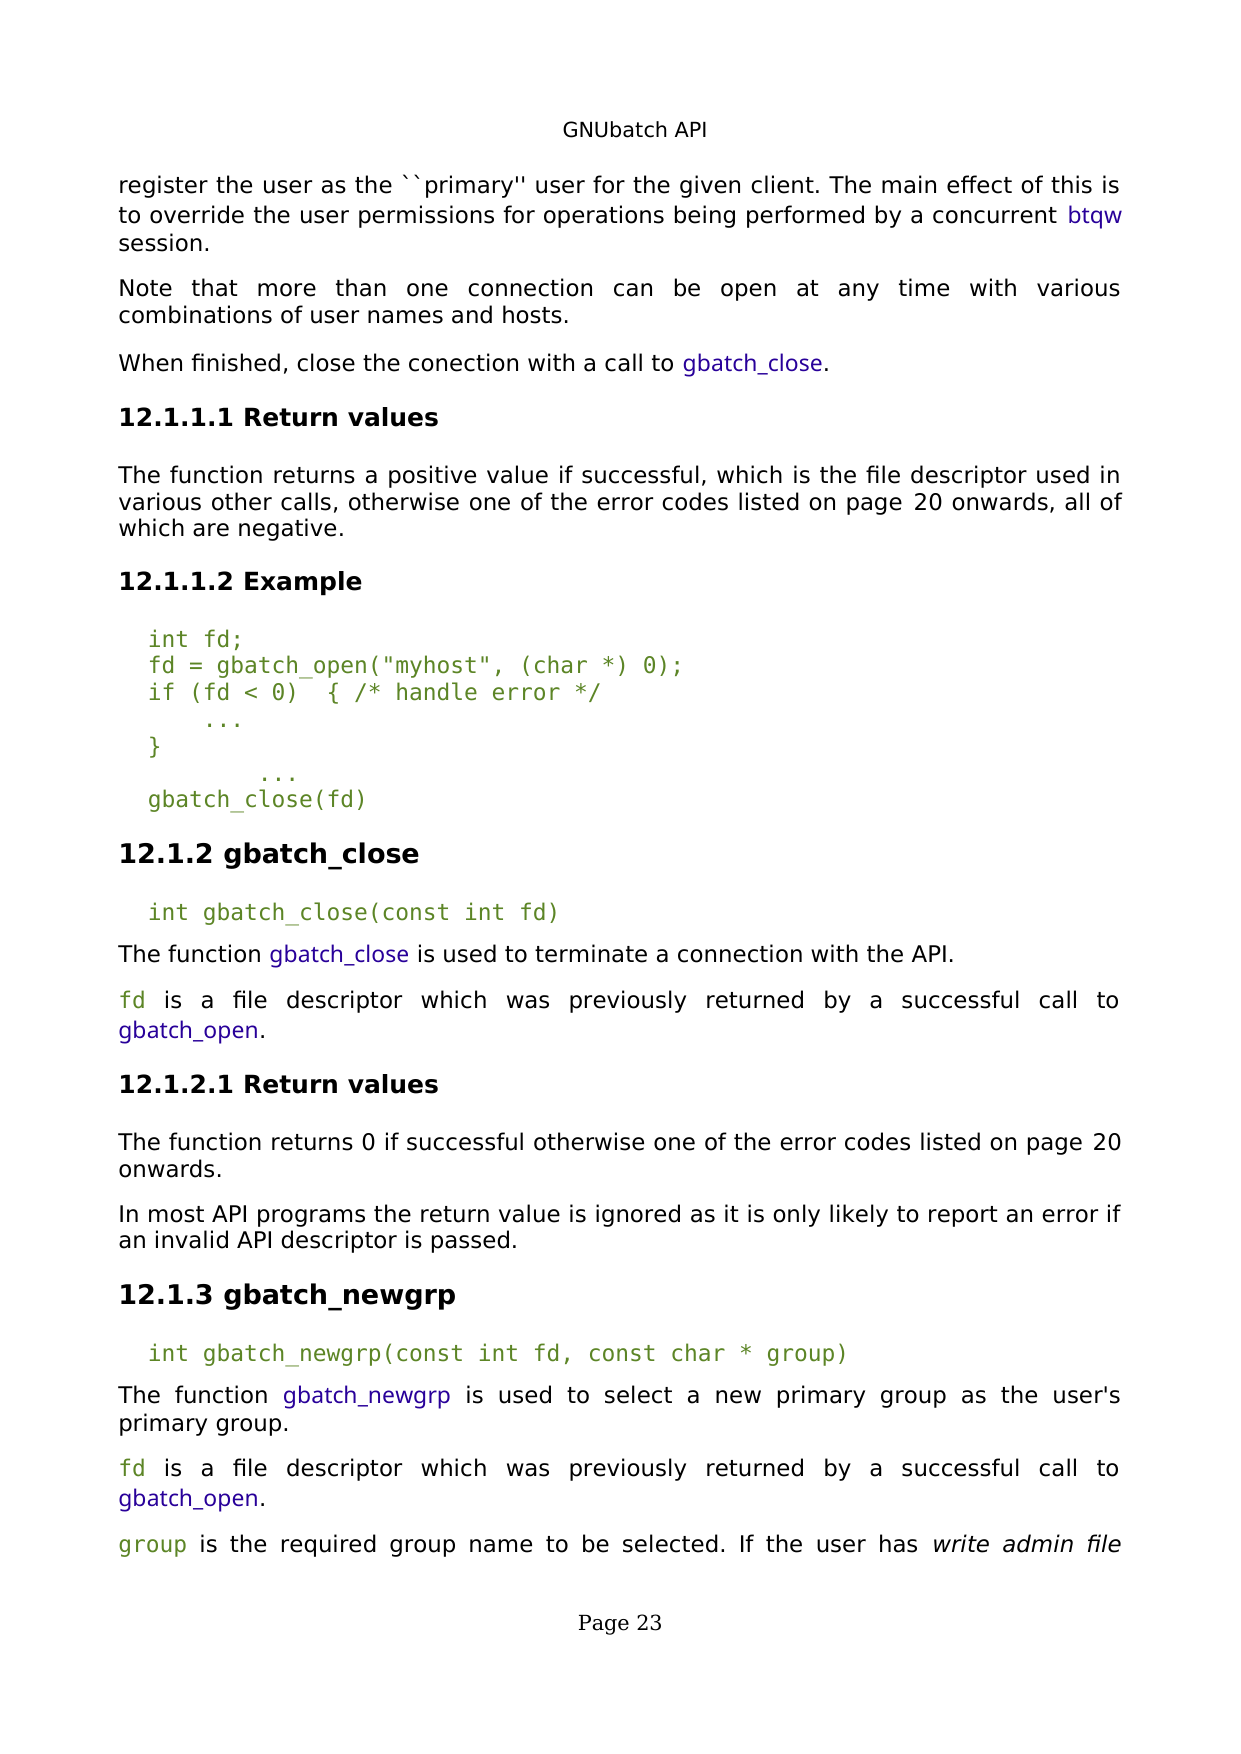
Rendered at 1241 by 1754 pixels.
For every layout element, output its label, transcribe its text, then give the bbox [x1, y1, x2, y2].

text In most API programs the return value is ignored as it is only likely to report an error if an invalid API descriptor is passed. [118, 1201, 1122, 1254]
text } [148, 733, 1122, 760]
text The function gbatch_newgrp is used to select a new primary group as the user's primary group. [118, 1379, 1122, 1437]
text The function returns 0 if successful otherwise one of the error codes listed on page 20 onwards. [118, 1129, 1122, 1182]
subtitle Example [118, 567, 1122, 596]
subtitle gbatch_close [118, 838, 1122, 869]
text The function gbatch_close is used to terminate a connection with the API. [118, 938, 1122, 969]
text fd is a file descriptor which was previously returned by a successful call to gbatch_open. [118, 987, 1122, 1045]
text When finished, close the conection with a call to gbatch_close. [118, 347, 1122, 378]
subtitle Return values [118, 1070, 1122, 1099]
text group is the required group name to be selected. If the user has write admin file [118, 1531, 1122, 1558]
text The function returns a positive value if successful, which is the file descriptor used in various other calls, otherwise one of the error codes listed on page 20 onwards, all of which are negative. [118, 462, 1122, 542]
text int gbatch_close(const int fd) [148, 899, 1122, 926]
text int fd; [148, 626, 1122, 653]
text int gbatch_newgrp(const int fd, const char * group) [148, 1340, 1122, 1367]
subtitle gbatch_newgrp [118, 1279, 1122, 1311]
text ... [148, 706, 1122, 733]
text if (fd < 0) { /* handle error */ [148, 679, 1122, 706]
text fd = gbatch_open("myhost", (char *) 0); [148, 653, 1122, 679]
text ... [148, 760, 1122, 787]
subtitle Return values [118, 403, 1122, 432]
text register the user as the ``primary'' user for the given client. The main effect of this is to override the user permissions for operations being performed by a concurrent btqw session. [118, 172, 1122, 257]
text fd is a file descriptor which was previously returned by a successful call to gbatch_open. [118, 1455, 1122, 1513]
text gbatch_close(fd) [148, 787, 1122, 813]
text Note that more than one connection can be open at any time with various combinations of user names and hosts. [118, 275, 1122, 328]
